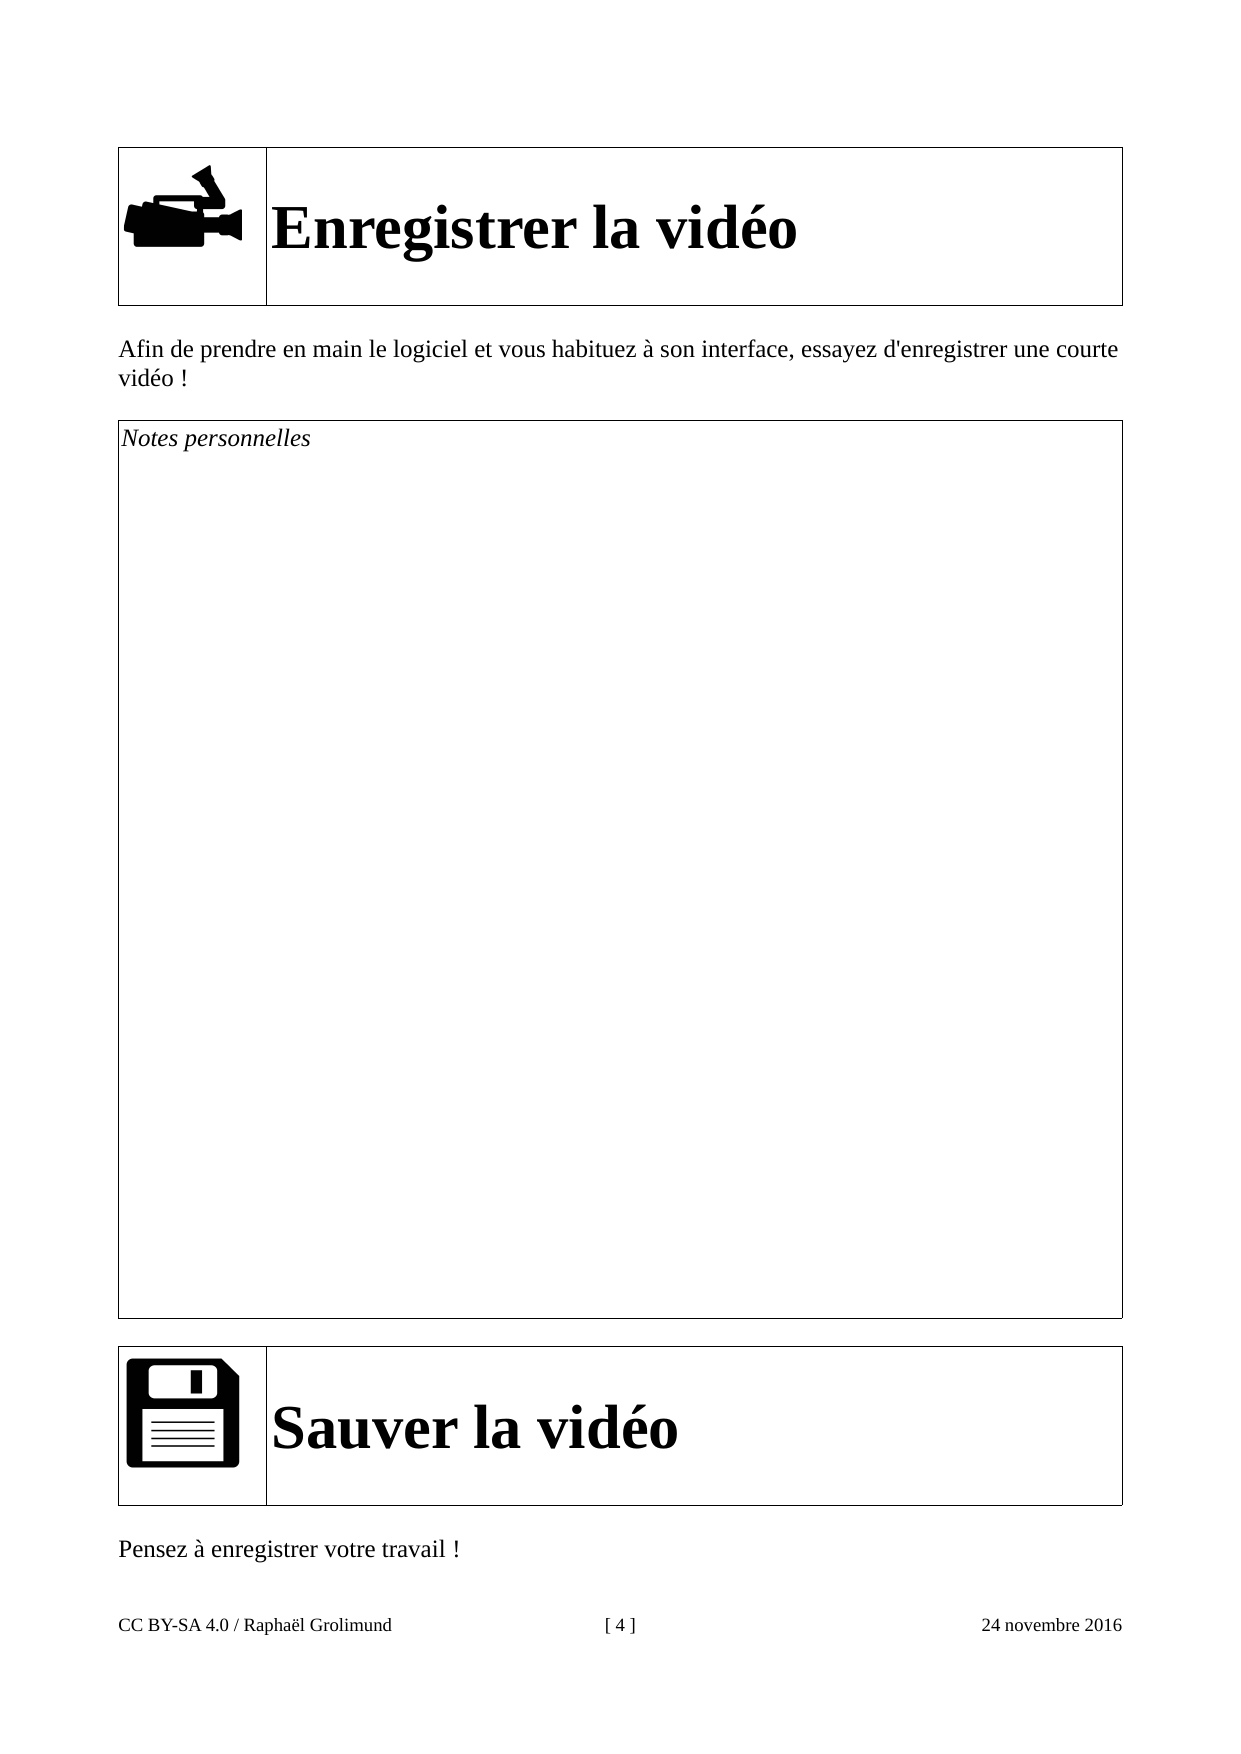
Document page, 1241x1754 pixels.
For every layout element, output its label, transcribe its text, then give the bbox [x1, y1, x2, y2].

picture [123, 152, 242, 271]
picture [123, 1352, 242, 1471]
text Afin de prendre en main le logiciel et vous habituez à son interface, essayez d'enregistrer une courte vidéo ! [118, 334, 1122, 392]
text Pensez à enregistrer votre travail ! [118, 1534, 1122, 1562]
table_header Sauver la vidéo [267, 1347, 1122, 1505]
table_header Enregistrer la vidéo [267, 148, 1122, 305]
table_header [119, 148, 266, 305]
text Notes personnelles [119, 421, 1122, 452]
table_header [119, 1347, 266, 1505]
